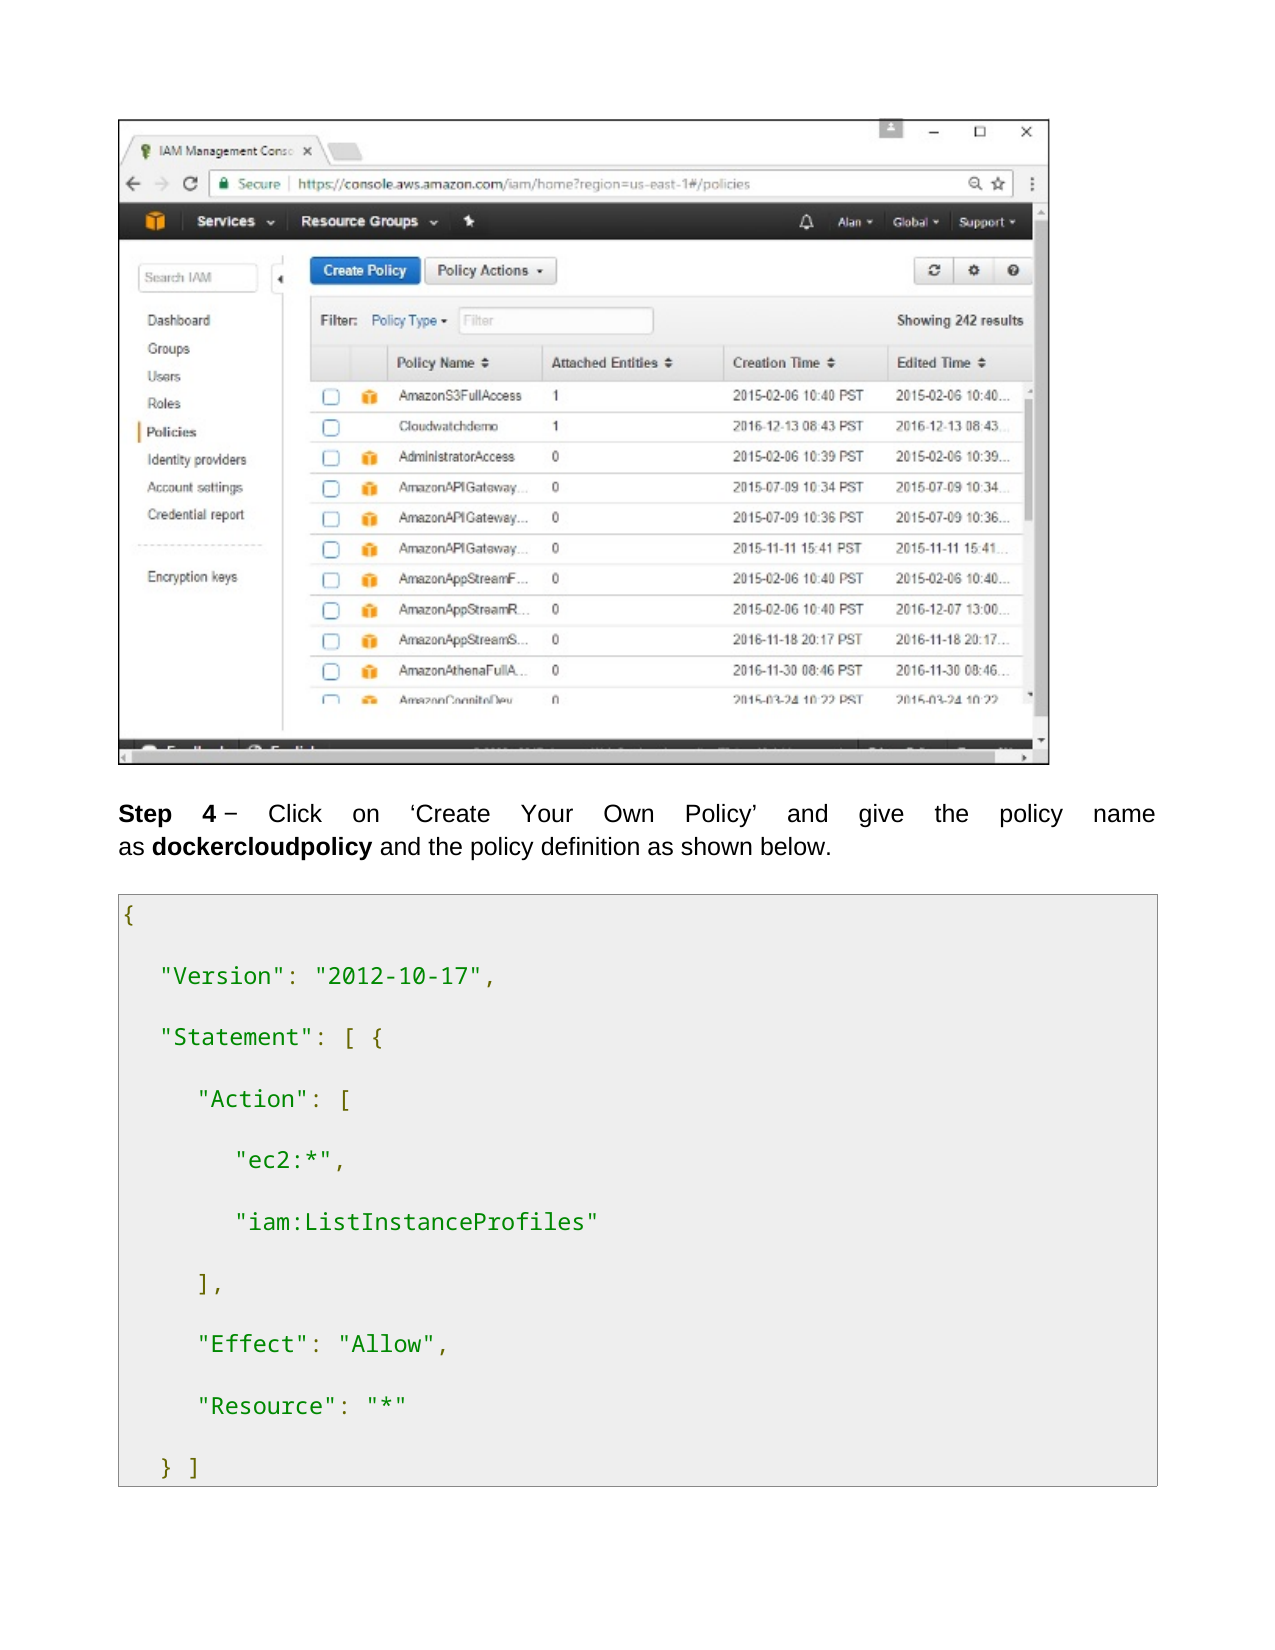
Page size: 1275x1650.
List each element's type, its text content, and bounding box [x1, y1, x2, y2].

text Step 4 − Click on ‘Create Your Own Policy’ and give the policy name as dockercloudpolicy and the policy definition as shown below. [118, 799, 1157, 861]
text "Effect": "Allow", [119, 1324, 1157, 1360]
text "ec2:*", [119, 1140, 1157, 1175]
text "Action": [ [119, 1079, 1157, 1114]
text } ] [119, 1447, 1157, 1486]
text "Statement": [ { [119, 1017, 1157, 1052]
text ], [119, 1263, 1157, 1298]
text "Resource": "*" [119, 1386, 1157, 1421]
text { [119, 895, 1157, 929]
picture [118, 118, 1050, 765]
text "iam:ListInstanceProfiles" [119, 1202, 1157, 1237]
text "Version": "2012-10-17", [119, 956, 1157, 991]
